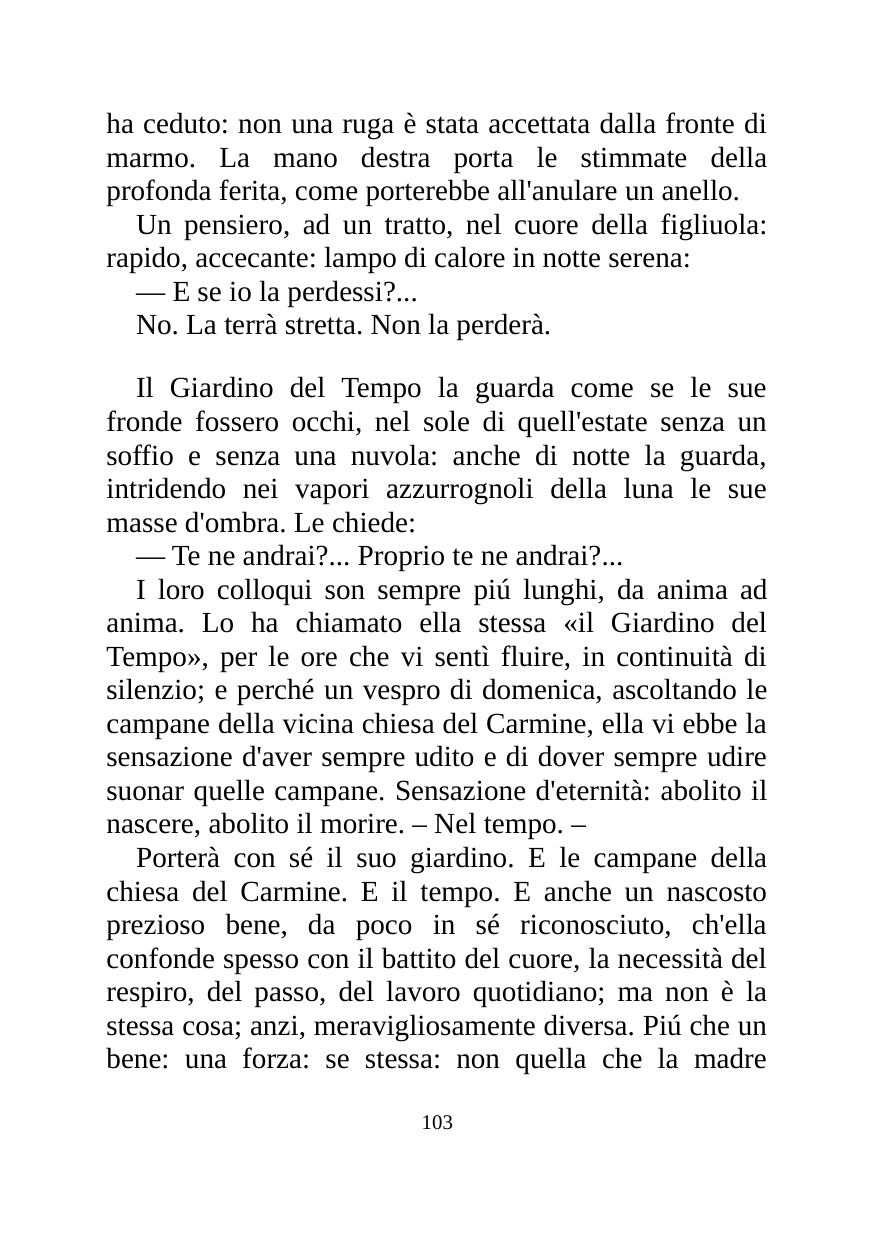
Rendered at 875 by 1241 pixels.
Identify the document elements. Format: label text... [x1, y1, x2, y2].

text I loro colloqui son sempre piú lunghi, da anima ad anima. Lo ha chiamato ella stessa «il Giardino del Tempo», per le ore che vi sentì fluire, in continuità di silenzio; e perché un vespro di domenica, ascoltando le campane della vicina chiesa del Carmine, ella vi ebbe la sensazione d'aver sempre udito e di dover sempre udire suonar quelle campane. Sensazione d'eternità: abolito il nascere, abolito il morire. – Nel tempo. – [106, 572, 768, 840]
text — E se io la perdessi?... [106, 274, 768, 307]
text Un pensiero, ad un tratto, nel cuore della figliuola: rapido, accecante: lampo di calore in notte serena: [106, 207, 768, 274]
text No. La terrà stretta. Non la perderà. [106, 307, 768, 341]
text — Te ne andrai?... Proprio te ne andrai?... [106, 538, 768, 572]
text ha ceduto: non una ruga è stata accettata dalla fronte di marmo. La mano destra porta le stimmate della profonda ferita, come porterebbe all'anulare un anello. [106, 106, 768, 207]
text Porterà con sé il suo giardino. E le campane della chiesa del Carmine. E il tempo. E anche un nascosto prezioso bene, da poco in sé riconosciuto, ch'ella confonde spesso con il battito del cuore, la necessità del respiro, del passo, del lavoro quotidiano; ma non è la stessa cosa; anzi, meravigliosamente diversa. Piú che un bene: una forza: se stessa: non quella che la madre [106, 840, 768, 1075]
text Il Giardino del Tempo la guarda come se le sue fronde fossero occhi, nel sole di quell'estate senza un soffio e senza una nuvola: anche di notte la guarda, intridendo nei vapori azzurrognoli della luna le sue masse d'ombra. Le chiede: [106, 371, 768, 538]
